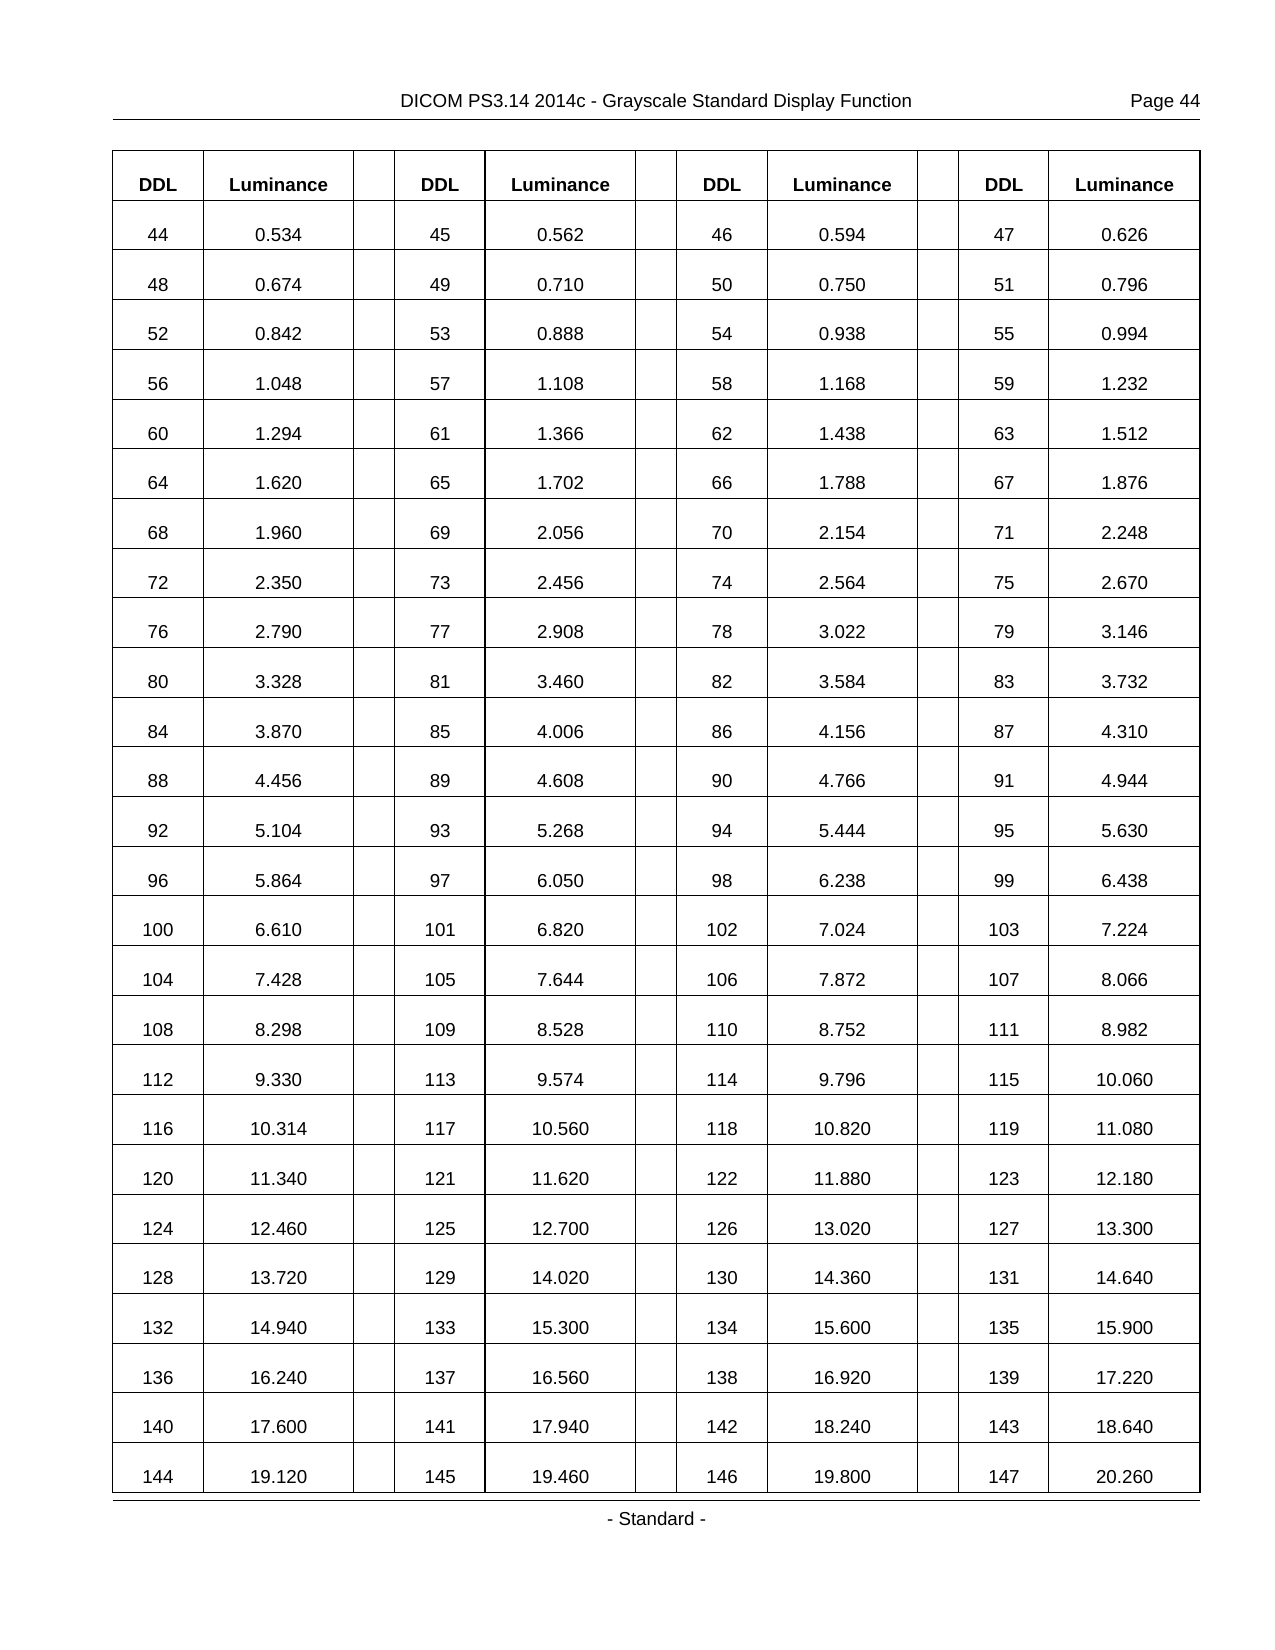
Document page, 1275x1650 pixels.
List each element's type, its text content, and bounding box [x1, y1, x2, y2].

table_cell 110 [677, 996, 767, 1044]
table_cell 77 [395, 598, 484, 647]
table_cell 126 [677, 1195, 767, 1243]
table_cell 132 [113, 1294, 203, 1342]
table_cell 7.872 [768, 946, 917, 995]
table_header [918, 151, 958, 200]
table_cell 1.366 [486, 400, 635, 448]
table_cell [918, 201, 958, 249]
table_cell 53 [395, 300, 484, 349]
table_cell 134 [677, 1294, 767, 1342]
table_cell 100 [113, 896, 203, 945]
table_cell 128 [113, 1244, 203, 1293]
table_cell [354, 996, 394, 1044]
table_cell [636, 598, 676, 647]
table_cell [918, 1294, 958, 1342]
table_cell 51 [959, 250, 1048, 299]
table_cell 14.020 [486, 1244, 635, 1293]
table_cell 130 [677, 1244, 767, 1293]
table_cell [636, 1195, 676, 1243]
table_cell 0.626 [1049, 201, 1199, 249]
table_cell 58 [677, 350, 767, 398]
table_cell [636, 896, 676, 945]
table_cell 122 [677, 1145, 767, 1193]
table_cell 112 [113, 1045, 203, 1094]
table_cell 82 [677, 648, 767, 697]
table_cell 5.268 [486, 797, 635, 846]
table_cell [354, 1244, 394, 1293]
table_cell [918, 250, 958, 299]
table_cell [354, 946, 394, 995]
table_cell 3.870 [204, 698, 353, 746]
table_cell 46 [677, 201, 767, 249]
table_cell 11.080 [1049, 1095, 1199, 1144]
table_cell 60 [113, 400, 203, 448]
table_cell 136 [113, 1344, 203, 1392]
table_cell [354, 250, 394, 299]
table_cell 106 [677, 946, 767, 995]
table_cell [918, 896, 958, 945]
table_cell 7.644 [486, 946, 635, 995]
table_cell 2.350 [204, 549, 353, 597]
table_cell 144 [113, 1443, 203, 1492]
table_cell 1.702 [486, 449, 635, 498]
table_cell 13.020 [768, 1195, 917, 1243]
table_cell [918, 300, 958, 349]
table_cell 74 [677, 549, 767, 597]
table_cell 91 [959, 747, 1048, 796]
table_cell 90 [677, 747, 767, 796]
table_cell 0.750 [768, 250, 917, 299]
table_cell [918, 797, 958, 846]
table_cell [918, 698, 958, 746]
table_cell 17.220 [1049, 1344, 1199, 1392]
table_cell 55 [959, 300, 1048, 349]
table_cell 1.960 [204, 499, 353, 547]
table_cell 6.438 [1049, 847, 1199, 895]
table_cell 61 [395, 400, 484, 448]
table_cell 3.328 [204, 648, 353, 697]
table_cell 18.240 [768, 1393, 917, 1442]
table_cell 2.456 [486, 549, 635, 597]
table_cell [354, 896, 394, 945]
table_cell 0.534 [204, 201, 353, 249]
table_cell 143 [959, 1393, 1048, 1442]
table_cell 121 [395, 1145, 484, 1193]
table_cell 50 [677, 250, 767, 299]
table_cell 73 [395, 549, 484, 597]
table_cell 4.456 [204, 747, 353, 796]
table_cell 119 [959, 1095, 1048, 1144]
table_cell [354, 1045, 394, 1094]
table_cell [354, 1443, 394, 1492]
table_cell [636, 449, 676, 498]
table_cell [636, 747, 676, 796]
table_cell 4.608 [486, 747, 635, 796]
table_cell 48 [113, 250, 203, 299]
table_cell 88 [113, 747, 203, 796]
table_cell 114 [677, 1045, 767, 1094]
table_cell 10.820 [768, 1095, 917, 1144]
table_cell 1.048 [204, 350, 353, 398]
table_cell [918, 996, 958, 1044]
table_cell 97 [395, 847, 484, 895]
table_cell [918, 1045, 958, 1094]
table_cell [918, 747, 958, 796]
table_cell [354, 300, 394, 349]
table_cell [636, 499, 676, 547]
table_cell 15.300 [486, 1294, 635, 1342]
table_cell 13.720 [204, 1244, 353, 1293]
table_cell 75 [959, 549, 1048, 597]
table_cell [354, 449, 394, 498]
table_cell [354, 1344, 394, 1392]
table_cell 79 [959, 598, 1048, 647]
table_cell [636, 847, 676, 895]
table_cell 93 [395, 797, 484, 846]
table_cell 19.460 [486, 1443, 635, 1492]
table_cell 103 [959, 896, 1048, 945]
table_header Luminance [486, 151, 635, 200]
table_cell [354, 549, 394, 597]
table_cell [354, 1393, 394, 1442]
table_cell 105 [395, 946, 484, 995]
table_header Luminance [204, 151, 353, 200]
table_cell 8.982 [1049, 996, 1199, 1044]
table_header [354, 151, 394, 200]
table_cell 19.120 [204, 1443, 353, 1492]
table_cell 124 [113, 1195, 203, 1243]
table_cell 6.050 [486, 847, 635, 895]
table_cell [918, 1195, 958, 1243]
table_cell [636, 1244, 676, 1293]
table_cell 1.788 [768, 449, 917, 498]
table_cell 1.232 [1049, 350, 1199, 398]
table_cell [918, 1393, 958, 1442]
table_cell 16.920 [768, 1344, 917, 1392]
table_cell 5.444 [768, 797, 917, 846]
table_cell 2.154 [768, 499, 917, 547]
table_cell 113 [395, 1045, 484, 1094]
table_cell [918, 499, 958, 547]
table_cell 107 [959, 946, 1048, 995]
table_cell 16.240 [204, 1344, 353, 1392]
table_cell 3.022 [768, 598, 917, 647]
table_cell [354, 350, 394, 398]
table_cell 1.620 [204, 449, 353, 498]
table_cell 8.298 [204, 996, 353, 1044]
table_cell 120 [113, 1145, 203, 1193]
table_cell 3.732 [1049, 648, 1199, 697]
table_cell 18.640 [1049, 1393, 1199, 1442]
table_cell 127 [959, 1195, 1048, 1243]
table_cell 125 [395, 1195, 484, 1243]
table_cell 104 [113, 946, 203, 995]
table_cell 138 [677, 1344, 767, 1392]
table_cell 10.060 [1049, 1045, 1199, 1094]
table_header DDL [677, 151, 767, 200]
table_cell 0.796 [1049, 250, 1199, 299]
table_cell 15.900 [1049, 1294, 1199, 1342]
table_cell [918, 847, 958, 895]
table_cell 0.674 [204, 250, 353, 299]
table_header [636, 151, 676, 200]
table_cell 14.640 [1049, 1244, 1199, 1293]
table_cell 12.460 [204, 1195, 353, 1243]
table_cell [354, 1145, 394, 1193]
table_cell 1.512 [1049, 400, 1199, 448]
table_cell [918, 400, 958, 448]
table_cell 4.310 [1049, 698, 1199, 746]
table_cell 96 [113, 847, 203, 895]
table_cell 45 [395, 201, 484, 249]
table_cell [636, 201, 676, 249]
table_cell [636, 797, 676, 846]
table_cell 80 [113, 648, 203, 697]
table_cell 69 [395, 499, 484, 547]
table_cell 13.300 [1049, 1195, 1199, 1243]
table_cell [918, 449, 958, 498]
table_cell 142 [677, 1393, 767, 1442]
table_cell [354, 1095, 394, 1144]
table_cell 139 [959, 1344, 1048, 1392]
table_cell [636, 1145, 676, 1193]
table_cell 10.560 [486, 1095, 635, 1144]
table_cell 111 [959, 996, 1048, 1044]
table_cell 146 [677, 1443, 767, 1492]
table_cell 70 [677, 499, 767, 547]
table_cell [636, 1095, 676, 1144]
table_cell 1.168 [768, 350, 917, 398]
table_cell 137 [395, 1344, 484, 1392]
table_cell 5.104 [204, 797, 353, 846]
table_cell 17.940 [486, 1393, 635, 1442]
table_cell 19.800 [768, 1443, 917, 1492]
table_cell 9.796 [768, 1045, 917, 1094]
table_cell [918, 350, 958, 398]
table_cell 118 [677, 1095, 767, 1144]
table_cell [636, 648, 676, 697]
table_cell 11.340 [204, 1145, 353, 1193]
table_cell 64 [113, 449, 203, 498]
table_cell 15.600 [768, 1294, 917, 1342]
table_cell [636, 946, 676, 995]
table_header DDL [959, 151, 1048, 200]
table_cell [354, 797, 394, 846]
table_cell 6.610 [204, 896, 353, 945]
table_cell 49 [395, 250, 484, 299]
table_cell [354, 698, 394, 746]
table_header DDL [395, 151, 484, 200]
table_cell 89 [395, 747, 484, 796]
table_cell 117 [395, 1095, 484, 1144]
table_cell 109 [395, 996, 484, 1044]
table_cell 14.940 [204, 1294, 353, 1342]
table_cell [918, 1095, 958, 1144]
table_header Luminance [768, 151, 917, 200]
table_cell 108 [113, 996, 203, 1044]
table_cell 9.330 [204, 1045, 353, 1094]
table_cell 12.180 [1049, 1145, 1199, 1193]
table_cell 1.438 [768, 400, 917, 448]
table_header DDL [113, 151, 203, 200]
table_cell 2.564 [768, 549, 917, 597]
table_cell 140 [113, 1393, 203, 1442]
table_cell 0.842 [204, 300, 353, 349]
table_cell 135 [959, 1294, 1048, 1342]
table_cell [636, 250, 676, 299]
table_cell 1.876 [1049, 449, 1199, 498]
table_cell 71 [959, 499, 1048, 547]
table_cell 78 [677, 598, 767, 647]
table_cell 5.630 [1049, 797, 1199, 846]
table_cell [354, 1195, 394, 1243]
table_cell 147 [959, 1443, 1048, 1492]
table_cell 101 [395, 896, 484, 945]
table_cell 2.248 [1049, 499, 1199, 547]
table_cell 3.146 [1049, 598, 1199, 647]
table_cell 86 [677, 698, 767, 746]
table_cell 0.994 [1049, 300, 1199, 349]
table_cell 52 [113, 300, 203, 349]
table_cell 63 [959, 400, 1048, 448]
table_cell 57 [395, 350, 484, 398]
table_cell [918, 549, 958, 597]
table_cell 92 [113, 797, 203, 846]
table_cell 2.670 [1049, 549, 1199, 597]
table_cell [354, 648, 394, 697]
table_cell 2.790 [204, 598, 353, 647]
table_cell 0.710 [486, 250, 635, 299]
table_cell 47 [959, 201, 1048, 249]
table_cell 94 [677, 797, 767, 846]
table_cell [636, 1393, 676, 1442]
table_cell [918, 1344, 958, 1392]
table_cell 14.360 [768, 1244, 917, 1293]
table_cell 83 [959, 648, 1048, 697]
table_cell 116 [113, 1095, 203, 1144]
table_cell [636, 549, 676, 597]
table_cell [636, 1344, 676, 1392]
table_cell 8.066 [1049, 946, 1199, 995]
table_cell [636, 1045, 676, 1094]
table_cell 0.888 [486, 300, 635, 349]
table_cell [354, 400, 394, 448]
table_cell 5.864 [204, 847, 353, 895]
table_cell [918, 1244, 958, 1293]
table_cell 12.700 [486, 1195, 635, 1243]
table_cell [354, 847, 394, 895]
table_cell [354, 201, 394, 249]
table_cell [636, 1443, 676, 1492]
table_cell [918, 946, 958, 995]
table_cell 2.056 [486, 499, 635, 547]
table_cell 9.574 [486, 1045, 635, 1094]
table_cell 87 [959, 698, 1048, 746]
table_cell [636, 1294, 676, 1342]
table_cell [918, 1145, 958, 1193]
table_cell 81 [395, 648, 484, 697]
table_cell 98 [677, 847, 767, 895]
table_cell 133 [395, 1294, 484, 1342]
table_cell 123 [959, 1145, 1048, 1193]
table_cell 72 [113, 549, 203, 597]
table_cell 85 [395, 698, 484, 746]
table_cell 95 [959, 797, 1048, 846]
table_cell 7.428 [204, 946, 353, 995]
table_cell 44 [113, 201, 203, 249]
table_cell 4.944 [1049, 747, 1199, 796]
table_cell 8.752 [768, 996, 917, 1044]
table_cell 16.560 [486, 1344, 635, 1392]
table_cell 66 [677, 449, 767, 498]
table_cell [636, 350, 676, 398]
table_cell [636, 698, 676, 746]
table_cell 10.314 [204, 1095, 353, 1144]
table_cell 84 [113, 698, 203, 746]
table_cell 141 [395, 1393, 484, 1442]
table_cell 1.294 [204, 400, 353, 448]
table_cell 3.584 [768, 648, 917, 697]
table_cell 7.224 [1049, 896, 1199, 945]
table_cell 2.908 [486, 598, 635, 647]
table_cell 8.528 [486, 996, 635, 1044]
table_cell 131 [959, 1244, 1048, 1293]
table_cell [636, 300, 676, 349]
table_cell 129 [395, 1244, 484, 1293]
table_cell 0.594 [768, 201, 917, 249]
table_cell 145 [395, 1443, 484, 1492]
table_cell 3.460 [486, 648, 635, 697]
table_cell 0.938 [768, 300, 917, 349]
table_cell 20.260 [1049, 1443, 1199, 1492]
table_cell 102 [677, 896, 767, 945]
table_cell 1.108 [486, 350, 635, 398]
table_cell [354, 598, 394, 647]
table_cell 0.562 [486, 201, 635, 249]
table_cell 4.006 [486, 698, 635, 746]
table_cell 54 [677, 300, 767, 349]
table_cell [354, 499, 394, 547]
table_cell 62 [677, 400, 767, 448]
table_cell [918, 648, 958, 697]
table_header Luminance [1049, 151, 1199, 200]
table_cell [354, 747, 394, 796]
table_cell 17.600 [204, 1393, 353, 1442]
table_cell [354, 1294, 394, 1342]
table_cell 115 [959, 1045, 1048, 1094]
table_cell 99 [959, 847, 1048, 895]
table_cell 68 [113, 499, 203, 547]
table_cell 67 [959, 449, 1048, 498]
table_cell 56 [113, 350, 203, 398]
table_cell 76 [113, 598, 203, 647]
table_cell 6.820 [486, 896, 635, 945]
table_cell 4.766 [768, 747, 917, 796]
table_cell 11.620 [486, 1145, 635, 1193]
table_cell 59 [959, 350, 1048, 398]
table_cell 65 [395, 449, 484, 498]
table_cell 6.238 [768, 847, 917, 895]
table_cell 4.156 [768, 698, 917, 746]
table_cell [636, 400, 676, 448]
table_cell [918, 1443, 958, 1492]
table_cell [636, 996, 676, 1044]
table_cell 11.880 [768, 1145, 917, 1193]
table_cell [918, 598, 958, 647]
table_cell 7.024 [768, 896, 917, 945]
